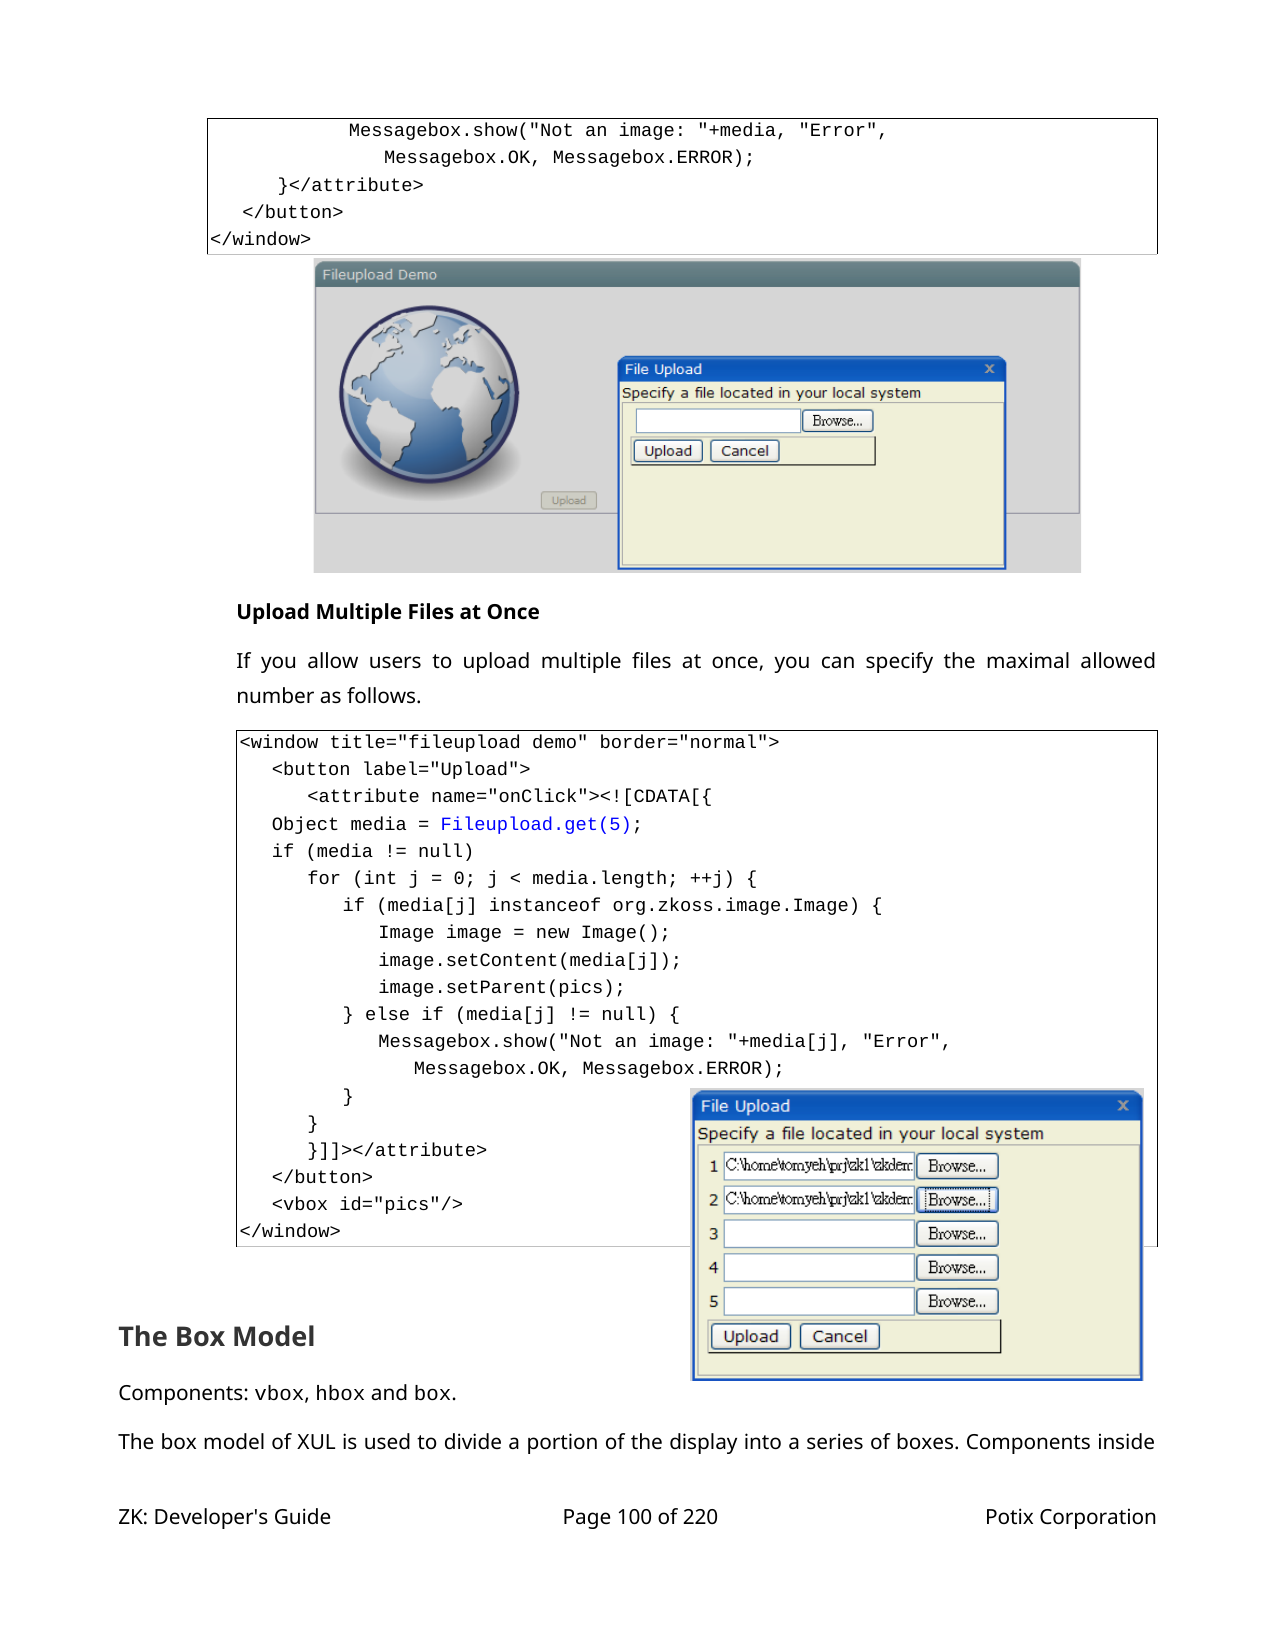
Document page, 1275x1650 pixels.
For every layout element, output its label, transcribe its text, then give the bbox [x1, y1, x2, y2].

text [1144, 1111, 1157, 1135]
text Messagebox.OK, Messagebox.ERROR); [237, 1056, 1157, 1081]
text <window title="fileupload demo" border="normal"> [237, 731, 1157, 754]
text [1144, 1165, 1157, 1189]
text Messagebox.show("Not an image: "+media, "Error", [208, 119, 1157, 142]
text } else if (media[j] != null) { [237, 1002, 1157, 1026]
text }]]></attribute> [237, 1138, 690, 1162]
text The box model of XUL is used to divide a portion of the display into a series of boxes. Components inside [118, 1427, 1157, 1455]
text </button> [237, 1165, 690, 1189]
subtitle The Box Model [118, 1317, 690, 1354]
text If you allow users to upload multiple files at once, you can specify the maximal allowed number as follows. [236, 646, 1157, 709]
text Messagebox.OK, Messagebox.ERROR); [208, 145, 1157, 169]
text [1144, 1219, 1157, 1246]
text for (int j = 0; j < media.length; ++j) { [237, 866, 1157, 890]
picture [690, 1088, 1144, 1381]
text <button label="Upload"> [237, 757, 1157, 781]
text Image image = new Image(); [237, 920, 1157, 944]
text </button> [208, 200, 1157, 224]
text <attribute name="onClick"><![CDATA[{ [237, 784, 1157, 809]
text <vbox id="pics"/> [237, 1192, 690, 1216]
text Messagebox.show("Not an image: "+media[j], "Error", [237, 1029, 1157, 1053]
text </window> [237, 1219, 690, 1246]
text if (media != null) [237, 839, 1157, 863]
text image.setContent(media[j]); [237, 947, 1157, 972]
text } [237, 1111, 690, 1135]
text </window> [208, 227, 1157, 254]
text } [237, 1083, 1157, 1108]
text image.setParent(pics); [237, 975, 1157, 999]
text Components: vbox, hbox and box. [118, 1378, 1157, 1406]
subtitle Upload Multiple Files at Once [236, 573, 1157, 625]
picture [313, 258, 1082, 573]
text if (media[j] instanceof org.zkoss.image.Image) { [237, 893, 1157, 917]
text }</attribute> [208, 172, 1157, 197]
subtitle [1144, 1317, 1157, 1354]
text Object media = Fileupload.get(5); [237, 812, 1157, 836]
